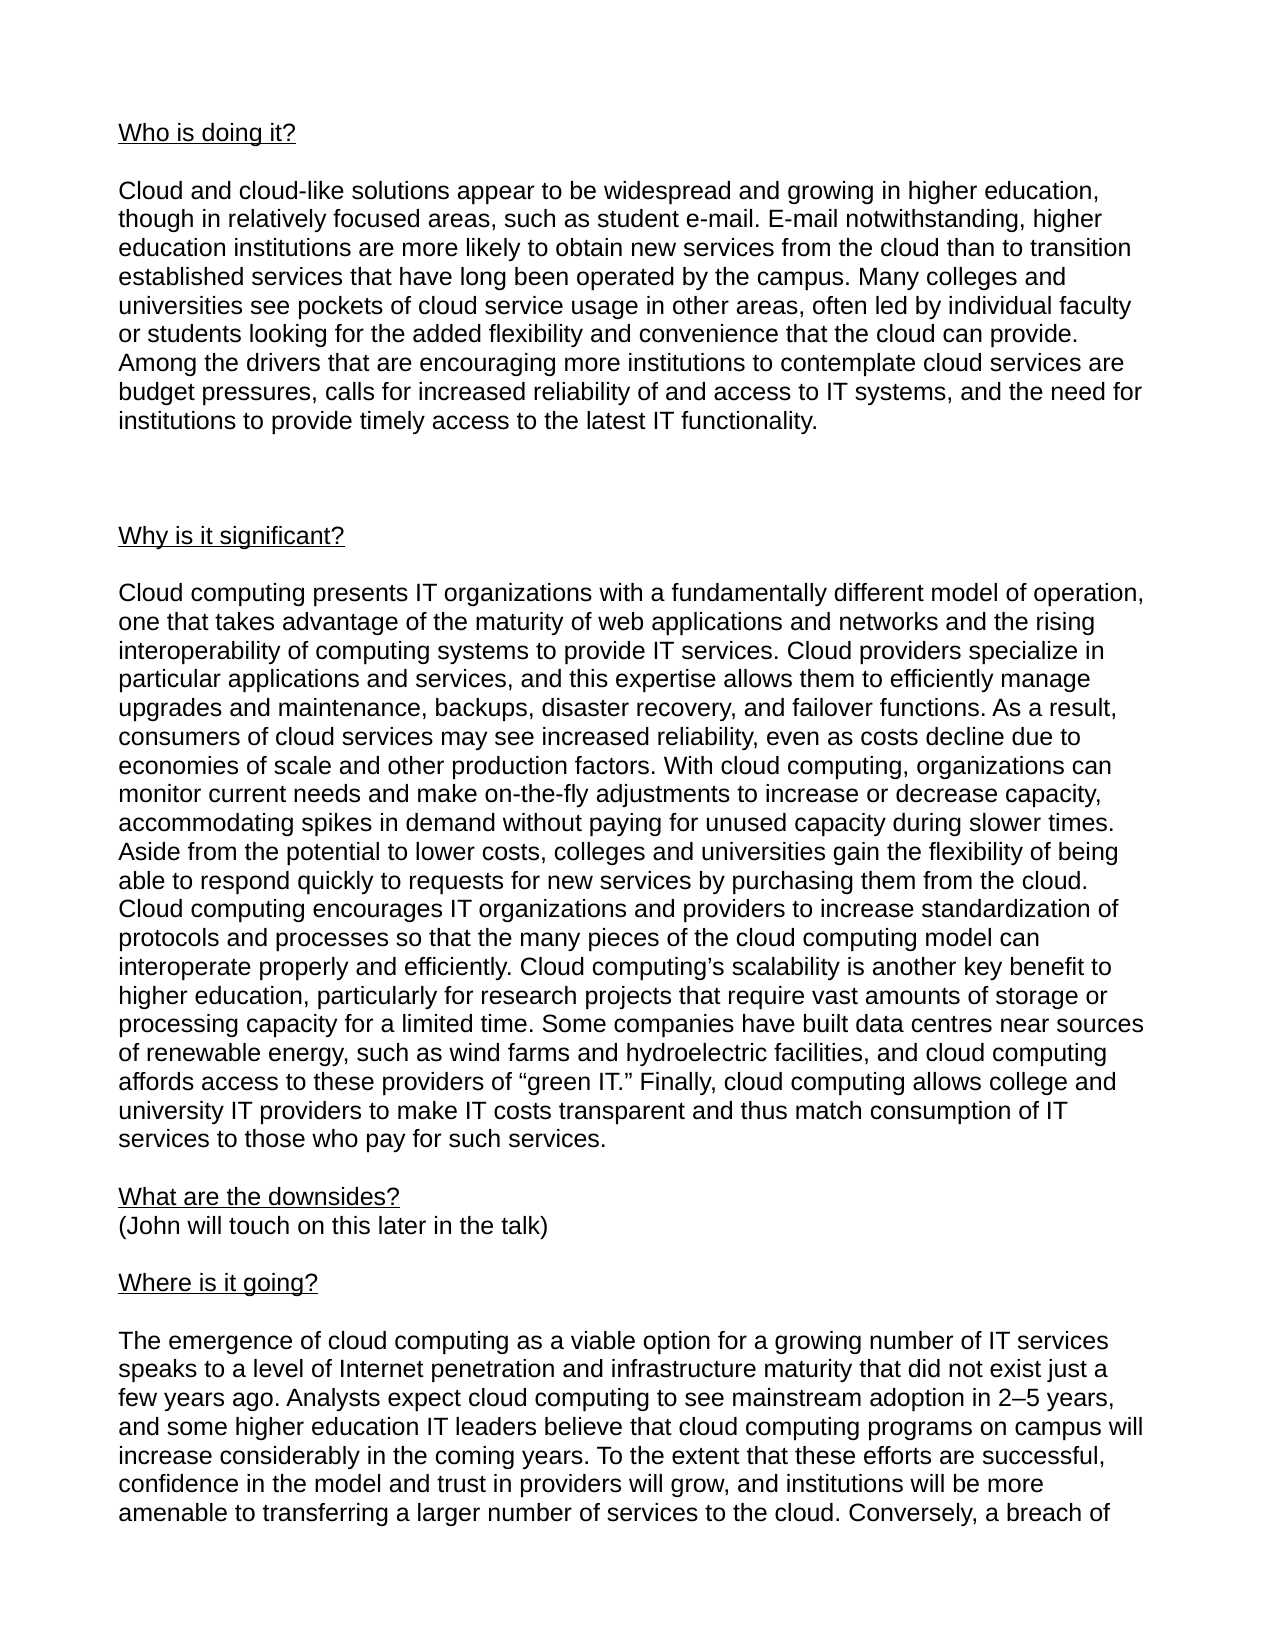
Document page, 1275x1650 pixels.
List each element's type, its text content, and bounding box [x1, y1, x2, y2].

text Cloud and cloud-like solutions appear to be widespread and growing in higher education, though in relatively focused areas, such as student e-mail. E-mail notwithstanding, higher education institutions are more likely to obtain new services from the cloud than to transition established services that have long been operated by the campus. Many colleges and universities see pockets of cloud service usage in other areas, often led by individual faculty or students looking for the added flexibility and convenience that the cloud can provide. Among the drivers that are encouraging more institutions to contemplate cloud services are [118, 176, 1157, 377]
text interoperability of computing systems to provide IT services. Cloud providers specialize in particular applications and services, and this expertise allows them to efficiently manage upgrades and maintenance, backups, disaster recovery, and failover functions. As a result, consumers of cloud services may see increased reliability, even as costs decline due to economies of scale and other production factors. With cloud computing, organizations can monitor current needs and make on-the-fly adjustments to increase or decrease capacity, accommodating spikes in demand without paying for unused capacity during slower times. Aside from the potential to lower costs, colleges and universities gain the flexibility of being able to respond quickly to requests for new services by purchasing them from the cloud. Cloud computing encourages IT organizations and providers to increase standardization of protocols and processes so that the many pieces of the cloud computing model can interoperate properly and efficiently. Cloud computing’s scalability is another key benefit to higher education, particularly for research projects that require vast amounts of storage or processing capacity for a limited time. Some companies have built data centres near sources of renewable energy, such as wind farms and hydroelectric facilities, and cloud computing affords access to these providers of “green IT.” Finally, cloud computing allows college and university IT providers to make IT costs transparent and thus match consumption of IT services to those who pay for such services. [118, 636, 1157, 1153]
text few years ago. Analysts expect cloud computing to see mainstream adoption in 2–5 years, and some higher education IT leaders believe that cloud computing programs on campus will increase considerably in the coming years. To the extent that these efforts are successful, confidence in the model and trust in providers will grow, and institutions will be more amenable to transferring a larger number of services to the cloud. Conversely, a breach of [118, 1383, 1157, 1527]
text What are the downsides? [118, 1182, 1157, 1211]
text Cloud computing presents IT organizations with a fundamentally different model of operation, one that takes advantage of the maturity of web applications and networks and the rising [118, 578, 1157, 636]
text Where is it going? [118, 1268, 1157, 1297]
text (John will touch on this later in the talk) [118, 1211, 1157, 1239]
text budget pressures, calls for increased reliability of and access to IT systems, and the need for institutions to provide timely access to the latest IT functionality. [118, 377, 1157, 434]
text Who is doing it? [118, 118, 1157, 147]
text Why is it significant? [118, 521, 1157, 549]
text The emergence of cloud computing as a viable option for a growing number of IT services speaks to a level of Internet penetration and infrastructure maturity that did not exist just a [118, 1326, 1157, 1383]
